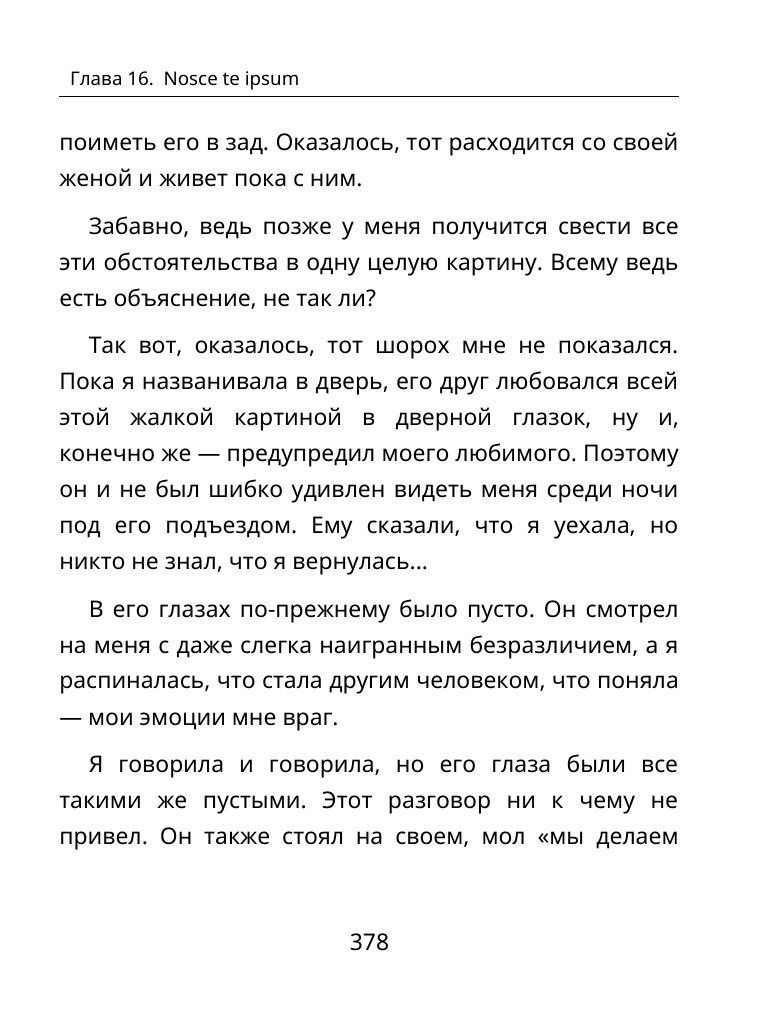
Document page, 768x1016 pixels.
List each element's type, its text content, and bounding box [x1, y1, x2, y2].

text Я говорила и говорила, но его глаза были все такими же пустыми. Этот разговор ни к чему не привел. Он также стоял на своем, мол «мы делаем [59, 748, 679, 851]
text поиметь его в зад. Оказалось, тот расходится со своей женой и живет пока с ним. [59, 126, 679, 193]
text В его глазах по-прежнему было пусто. Он смотрел на меня с даже слегка наигранным безразличием, а я распиналась, что стала другим человеком, что поняла — мои эмоции мне враг. [59, 593, 679, 732]
text Так вот, оказалось, тот шорох мне не показался. Пока я названивала в дверь, его друг любовался всей этой жалкой картиной в дверной глазок, ну и, конечно же — предупредил моего любимого. Поэтому он и не был шибко удивлен видеть меня среди ночи под его подъездом. Ему сказали, что я уехала, но никто не знал, что я вернулась... [59, 329, 679, 576]
text Забавно, ведь позже у меня получится свести все эти обстоятельства в одну целую картину. Всему ведь есть объяснение, не так ли? [59, 210, 679, 313]
